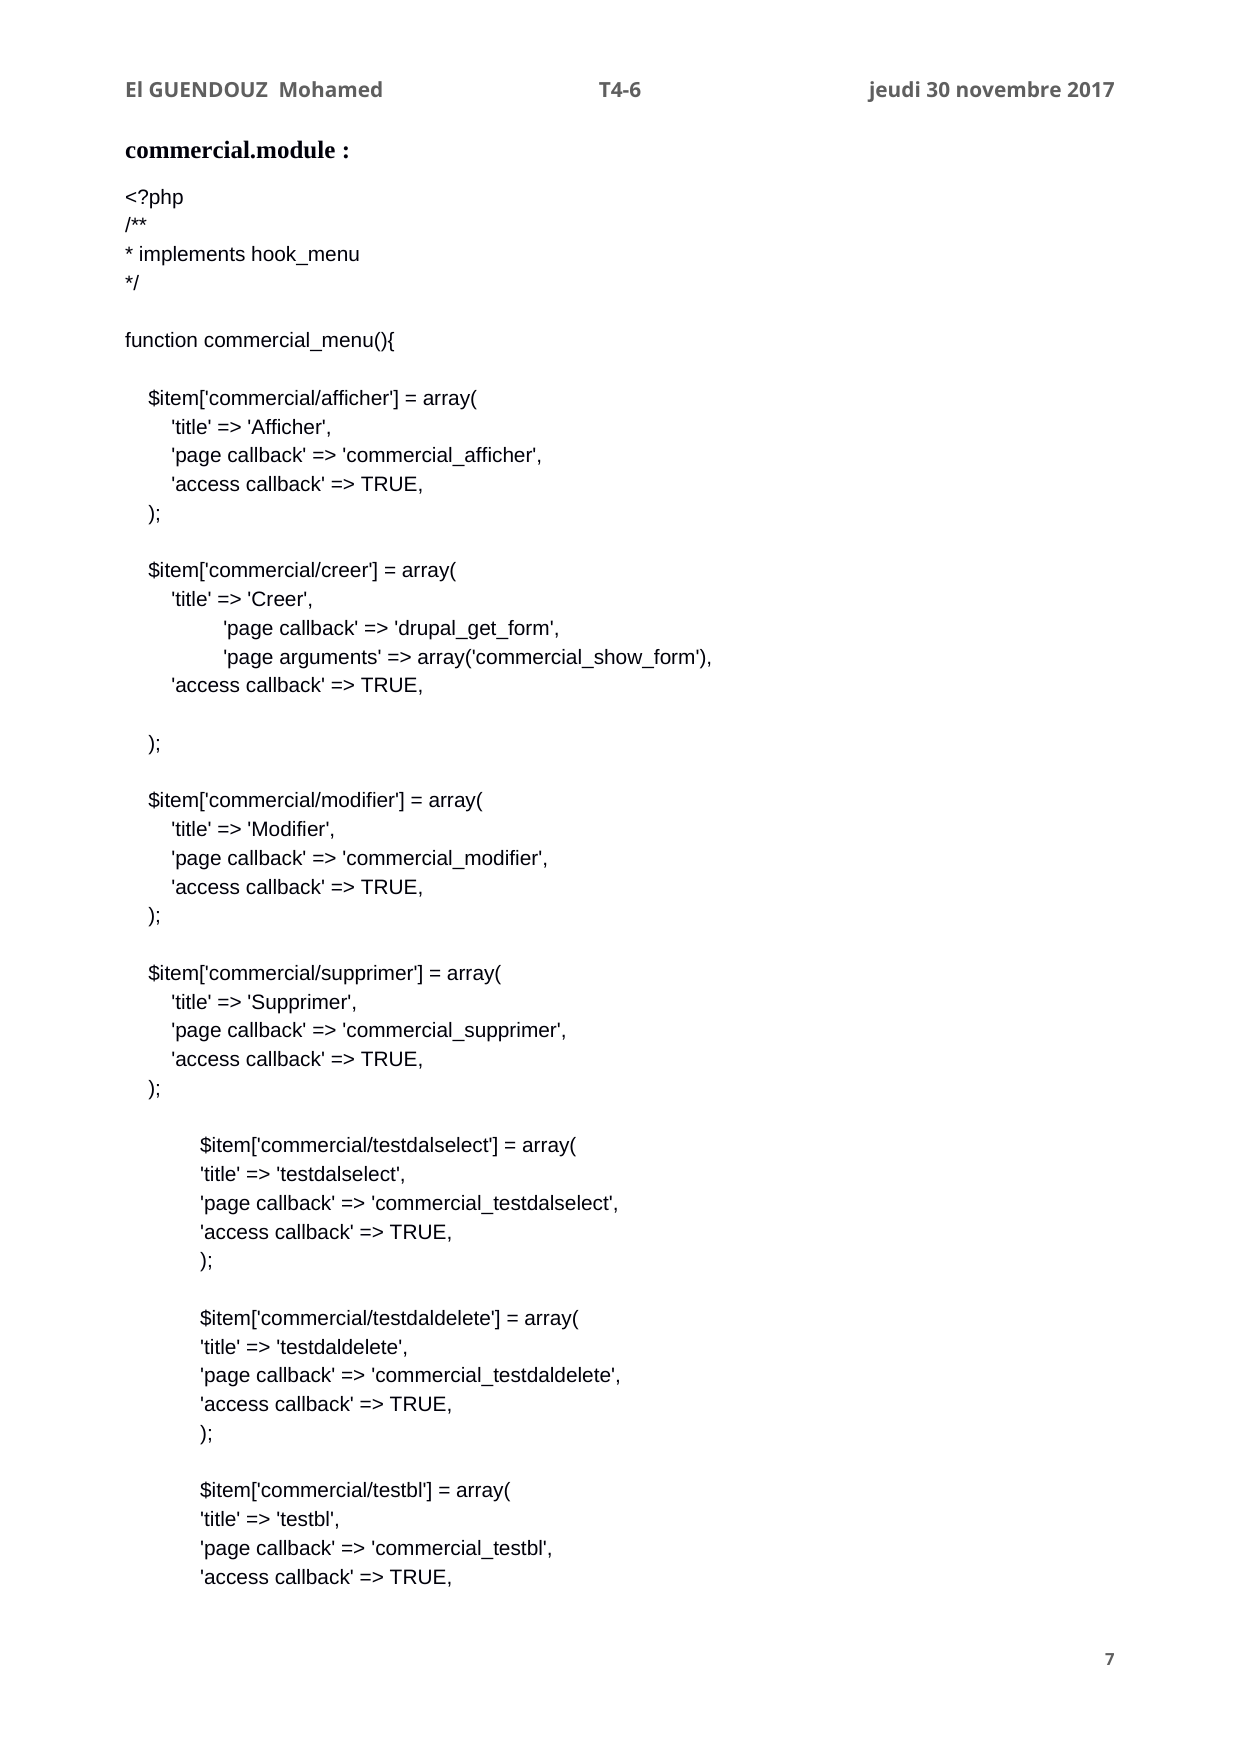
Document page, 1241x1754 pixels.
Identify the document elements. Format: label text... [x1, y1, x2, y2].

text commercial.module : [125, 135, 1115, 164]
text <?php /** * implements hook_menu */ function commercial_menu(){ $item['commercial/afficher'] = array( 'title' => 'Afficher', 'page callback' => 'commercial_afficher', 'access callback' => TRUE, ); $item['commercial/creer'] = array( 'title' => 'Creer', 'page callback' => 'drupal_get_form', 'page arguments' => array('commercial_show_form'), 'access callback' => TRUE, ); $item['commercial/modifier'] = array( 'title' => 'Modifier', 'page callback' => 'commercial_modifier', 'access callback' => TRUE, ); $item['commercial/supprimer'] = array( 'title' => 'Supprimer', 'page callback' => 'commercial_supprimer', 'access callback' => TRUE, ); $item['commercial/testdalselect'] = array( 'title' => 'testdalselect', 'page callback' => 'commercial_testdalselect', 'access callback' => TRUE, ); $item['commercial/testdaldelete'] = array( 'title' => 'testdaldelete', 'page callback' => 'commercial_testdaldelete', 'access callback' => TRUE, ); $item['commercial/testbl'] = array( 'title' => 'testbl', 'page callback' => 'commercial_testbl', 'access callback' => TRUE, [125, 184, 1115, 1588]
